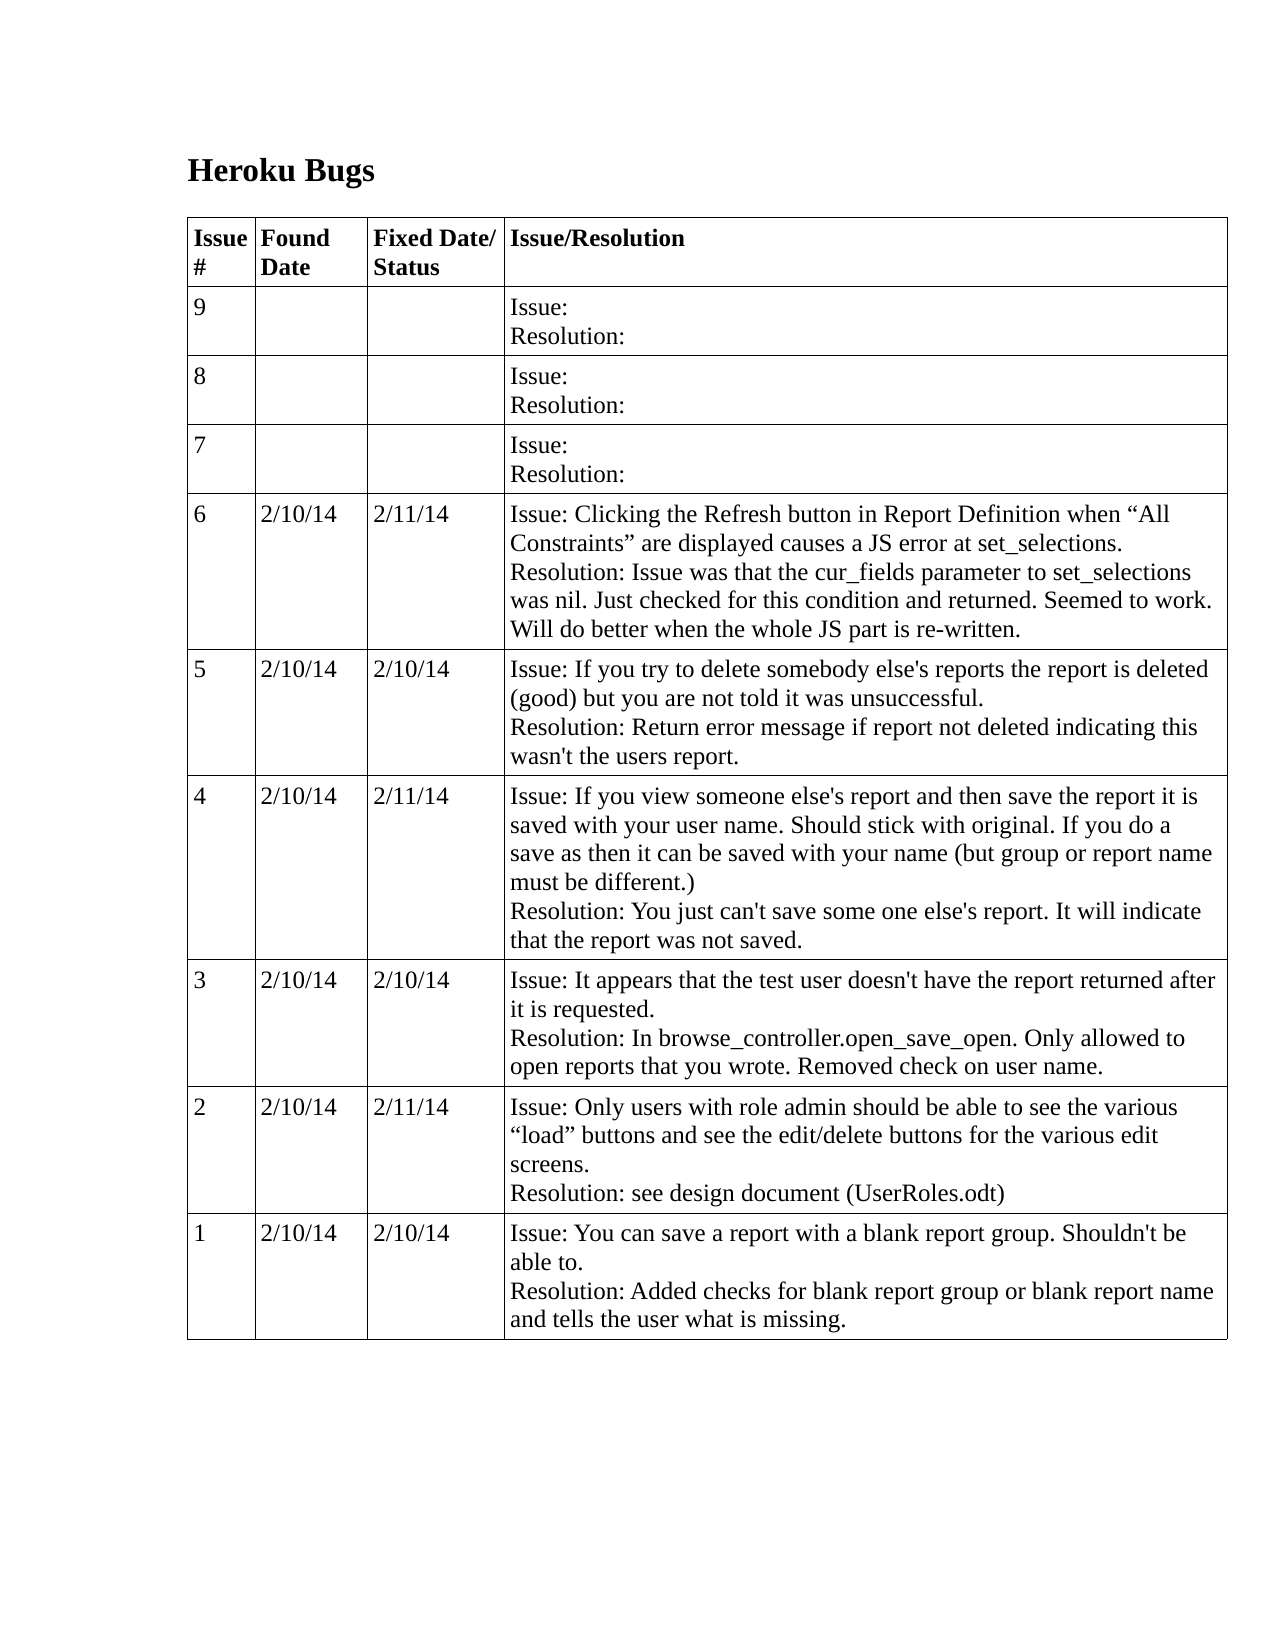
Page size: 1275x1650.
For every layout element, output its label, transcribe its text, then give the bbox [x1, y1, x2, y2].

table_cell 8 [188, 356, 255, 424]
table_cell Issue: Only users with role admin should be able to see the various “load” buttons and see the edit/delete buttons for the various edit screens. Resolution: see design document (UserRoles.odt) [505, 1087, 1227, 1212]
table_cell 2/10/14 [256, 776, 367, 959]
table_cell Issue: Resolution: [505, 287, 1227, 355]
table_cell 2/11/14 [368, 1087, 504, 1212]
table_cell [256, 425, 367, 493]
table_cell 4 [188, 776, 255, 959]
table_cell 2/10/14 [256, 960, 367, 1086]
table_cell Issue: Clicking the Refresh button in Report Definition when “All Constraints” are displayed causes a JS error at set_selections. Resolution: Issue was that the cur_fields parameter to set_selections was nil. Just checked for this condition and returned. Seemed to work. Will do better when the whole JS part is re-written. [505, 494, 1227, 649]
table_cell 6 [188, 494, 255, 649]
table_cell Issue: If you try to delete somebody else's reports the report is deleted (good) but you are not told it was unsuccessful. Resolution: Return error message if report not deleted indicating this wasn't the users report. [505, 650, 1227, 775]
table_cell 3 [188, 960, 255, 1086]
table_cell 2/10/14 [368, 1214, 504, 1339]
table_cell 7 [188, 425, 255, 493]
table_cell 2/10/14 [256, 1087, 367, 1212]
table_cell [368, 425, 504, 493]
table_cell 2 [188, 1087, 255, 1212]
table_cell 2/11/14 [368, 494, 504, 649]
table_cell Issue: Resolution: [505, 425, 1227, 493]
table_cell 9 [188, 287, 255, 355]
table_header Found Date [256, 218, 367, 286]
table_cell Issue: You can save a report with a blank report group. Shouldn't be able to. Resolution: Added checks for blank report group or blank report name and tells the user what is missing. [505, 1214, 1227, 1339]
table_cell [368, 287, 504, 355]
table_cell [368, 356, 504, 424]
table_cell Issue: It appears that the test user doesn't have the report returned after it is requested. Resolution: In browse_controller.open_save_open. Only allowed to open reports that you wrote. Removed check on user name. [505, 960, 1227, 1086]
table_cell 2/10/14 [256, 650, 367, 775]
table_cell 2/10/14 [256, 1214, 367, 1339]
table_cell 2/10/14 [368, 960, 504, 1086]
table_header Fixed Date/ Status [368, 218, 504, 286]
table_cell [256, 287, 367, 355]
table_cell 1 [188, 1214, 255, 1339]
table_cell Issue: Resolution: [505, 356, 1227, 424]
table_cell 2/11/14 [368, 776, 504, 959]
table_cell Issue: If you view someone else's report and then save the report it is saved with your user name. Should stick with original. If you do a save as then it can be saved with your name (but group or report name must be different.) Resolution: You just can't save some one else's report. It will indicate that the report was not saved. [505, 776, 1227, 959]
text Heroku Bugs [187, 150, 1087, 188]
table_cell 2/10/14 [256, 494, 367, 649]
table_cell 2/10/14 [368, 650, 504, 775]
table_cell [256, 356, 367, 424]
table_header Issue/Resolution [505, 218, 1227, 286]
table_header Issue # [188, 218, 255, 286]
table_cell 5 [188, 650, 255, 775]
